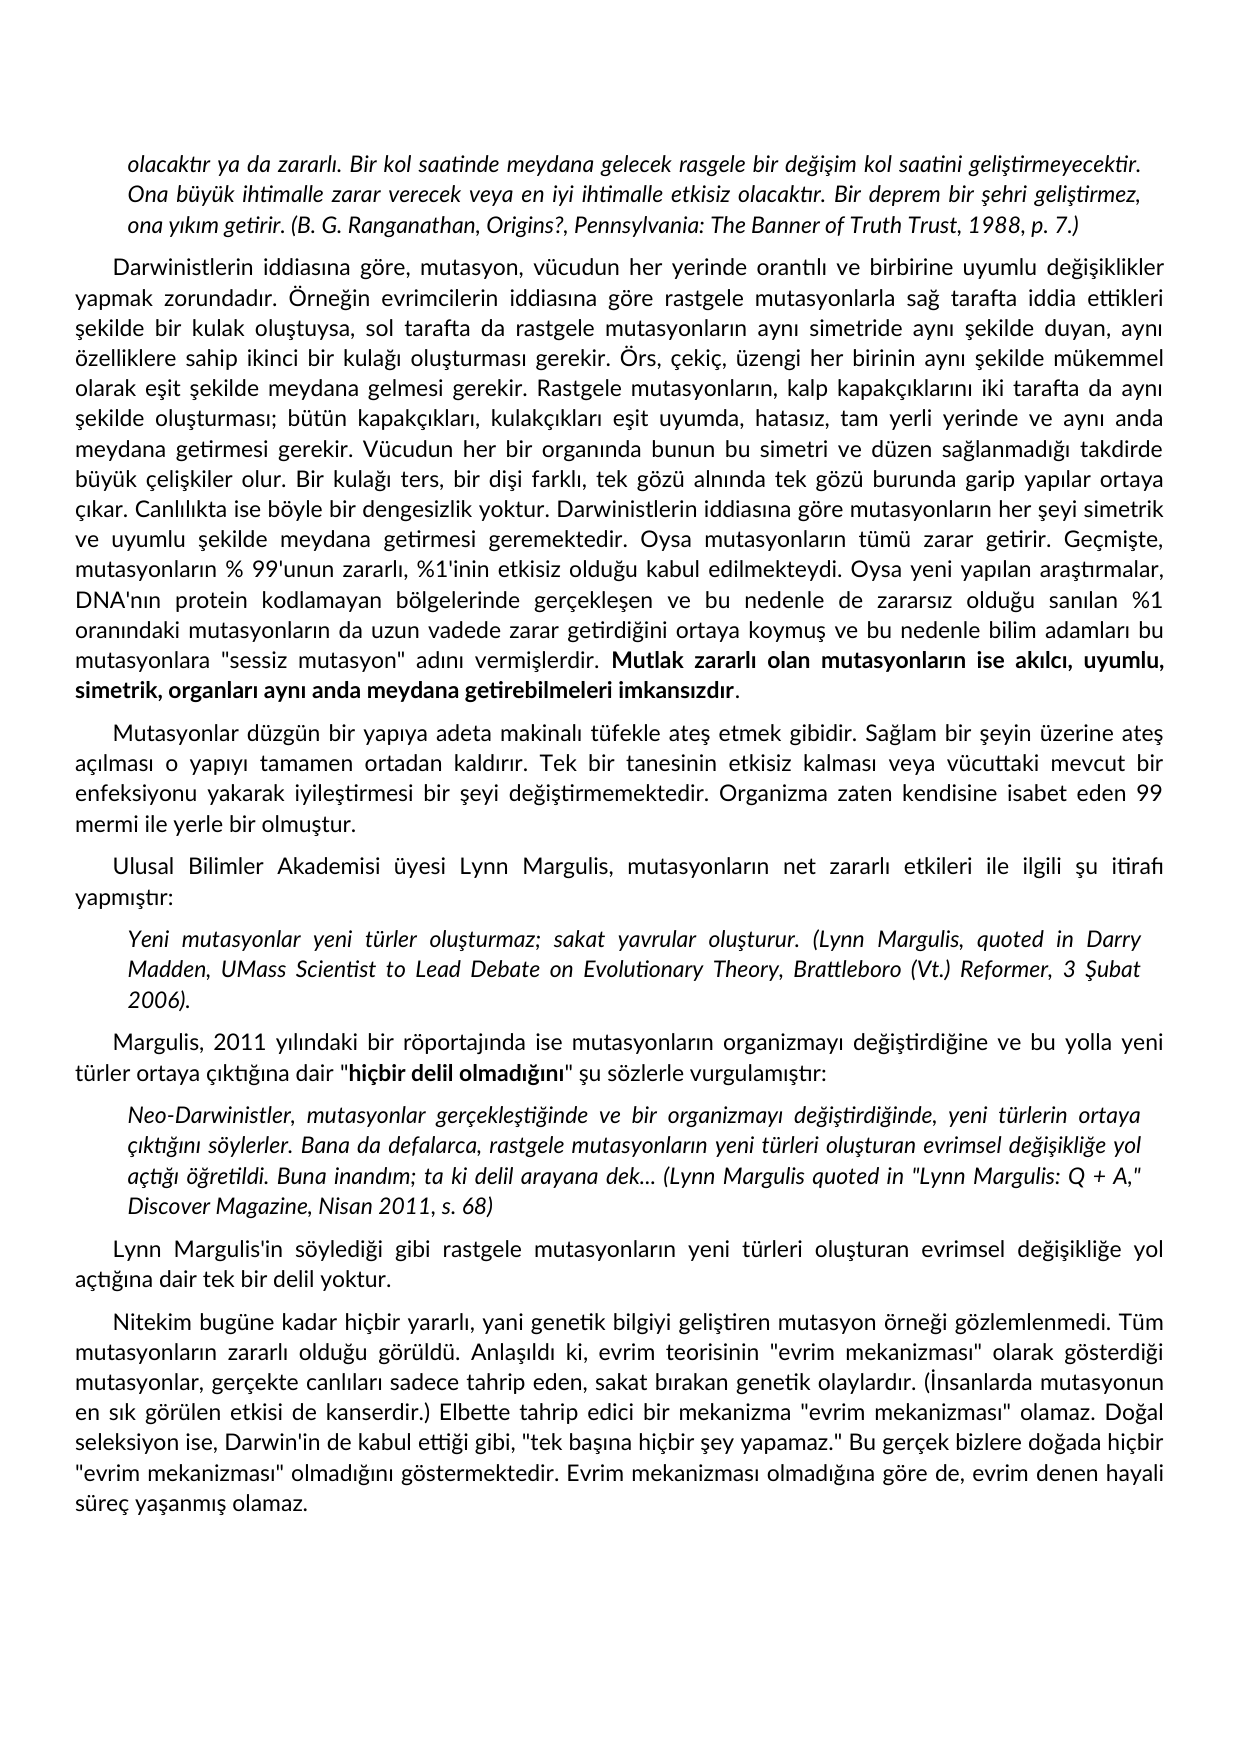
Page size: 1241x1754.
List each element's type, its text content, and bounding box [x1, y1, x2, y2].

text Mutasyonlar düzgün bir yapıya adeta makinalı tüfekle ateş etmek gibidir. Sağlam bir şeyin üzerine ateş açılması o yapıyı tamamen ortadan kaldırır. Tek bir tanesinin etkisiz kalması veya vücuttaki mevcut bir enfeksiyonu yakarak iyileştirmesi bir şeyi değiştirmemektedir. Organizma zaten kendisine isabet eden 99 mermi ile yerle bir olmuştur. [75, 719, 1165, 837]
text Nitekim bugüne kadar hiçbir yararlı, yani genetik bilgiyi geliştiren mutasyon örneği gözlemlenmedi. Tüm mutasyonların zararlı olduğu görüldü. Anlaşıldı ki, evrim teorisinin "evrim mekanizması" olarak gösterdiği mutasyonlar, gerçekte canlıları sadece tahrip eden, sakat bırakan genetik olaylardır. (İnsanlarda mutasyonun en sık görülen etkisi de kanserdir.) Elbette tahrip edici bir mekanizma "evrim mekanizması" olamaz. Doğal seleksiyon ise, Darwin'in de kabul ettiği gibi, "tek başına hiçbir şey yapamaz." Bu gerçek bizlere doğada hiçbir "evrim mekanizması" olmadığını göstermektedir. Evrim mekanizması olmadığına göre de, evrim denen hayali süreç yaşanmış olamaz. [75, 1307, 1165, 1516]
text Neo-Darwinistler, mutasyonlar gerçekleştiğinde ve bir organizmayı değiştirdiğinde, yeni türlerin ortaya çıktığını söylerler. Bana da defalarca, rastgele mutasyonların yeni türleri oluşturan evrimsel değişikliğe yol açtığı öğretildi. Buna inandım; ta ki delil arayana dek... (Lynn Margulis quoted in "Lynn Margulis: Q + A," Discover Magazine, Nisan 2011, s. 68) [127, 1101, 1143, 1219]
text Darwinistlerin iddiasına göre, mutasyon, vücudun her yerinde orantılı ve birbirine uyumlu değişiklikler yapmak zorundadır. Örneğin evrimcilerin iddiasına göre rastgele mutasyonlarla sağ tarafta iddia ettikleri şekilde bir kulak oluştuysa, sol tarafta da rastgele mutasyonların aynı simetride aynı şekilde duyan, aynı özelliklere sahip ikinci bir kulağı oluşturması gerekir. Örs, çekiç, üzengi her birinin aynı şekilde mükemmel olarak eşit şekilde meydana gelmesi gerekir. Rastgele mutasyonların, kalp kapakçıklarını iki tarafta da aynı şekilde oluşturması; bütün kapakçıkları, kulakçıkları eşit uyumda, hatasız, tam yerli yerinde ve aynı anda meydana getirmesi gerekir. Vücudun her bir organında bunun bu simetri ve düzen sağlanmadığı takdirde büyük çelişkiler olur. Bir kulağı ters, bir dişi farklı, tek gözü alnında tek gözü burunda garip yapılar ortaya çıkar. Canlılıkta ise böyle bir dengesizlik yoktur. Darwinistlerin iddiasına göre mutasyonların her şeyi simetrik ve uyumlu şekilde meydana getirmesi geremektedir. Oysa mutasyonların tümü zarar getirir. Geçmişte, mutasyonların % 99'unun zararlı, %1'inin etkisiz olduğu kabul edilmekteydi. Oysa yeni yapılan araştırmalar, DNA'nın protein kodlamayan bölgelerinde gerçekleşen ve bu nedenle de zararsız olduğu sanılan %1 oranındaki mutasyonların da uzun vadede zarar getirdiğini ortaya koymuş ve bu nedenle bilim adamları bu mutasyonlara "sessiz mutasyon" adını vermişlerdir. Mutlak zararlı olan mutasyonların ise akılcı, uyumlu, simetrik, organları aynı anda meydana getirebilmeleri imkansızdır. [75, 253, 1165, 703]
text olacaktır ya da zararlı. Bir kol saatinde meydana gelecek rasgele bir değişim kol saatini geliştirmeyecektir. Ona büyük ihtimalle zarar verecek veya en iyi ihtimalle etkisiz olacaktır. Bir deprem bir şehri geliştirmez, ona yıkım getirir. (B. G. Ranganathan, Origins?, Pennsylvania: The Banner of Truth Trust, 1988, p. 7.) [127, 150, 1143, 238]
text Margulis, 2011 yılındaki bir röportajında ise mutasyonların organizmayı değiştirdiğine ve bu yolla yeni türler ortaya çıktığına dair "hiçbir delil olmadığını" şu sözlerle vurgulamıştır: [75, 1028, 1165, 1086]
text Yeni mutasyonlar yeni türler oluşturmaz; sakat yavrular oluşturur. (Lynn Margulis, quoted in Darry Madden, UMass Scientist to Lead Debate on Evolutionary Theory, Brattleboro (Vt.) Reformer, 3 Şubat 2006). [127, 925, 1143, 1013]
text Ulusal Bilimler Akademisi üyesi Lynn Margulis, mutasyonların net zararlı etkileri ile ilgili şu itirafı yapmıştır: [75, 852, 1165, 910]
text Lynn Margulis'in söylediği gibi rastgele mutasyonların yeni türleri oluşturan evrimsel değişikliğe yol açtığına dair tek bir delil yoktur. [75, 1234, 1165, 1292]
